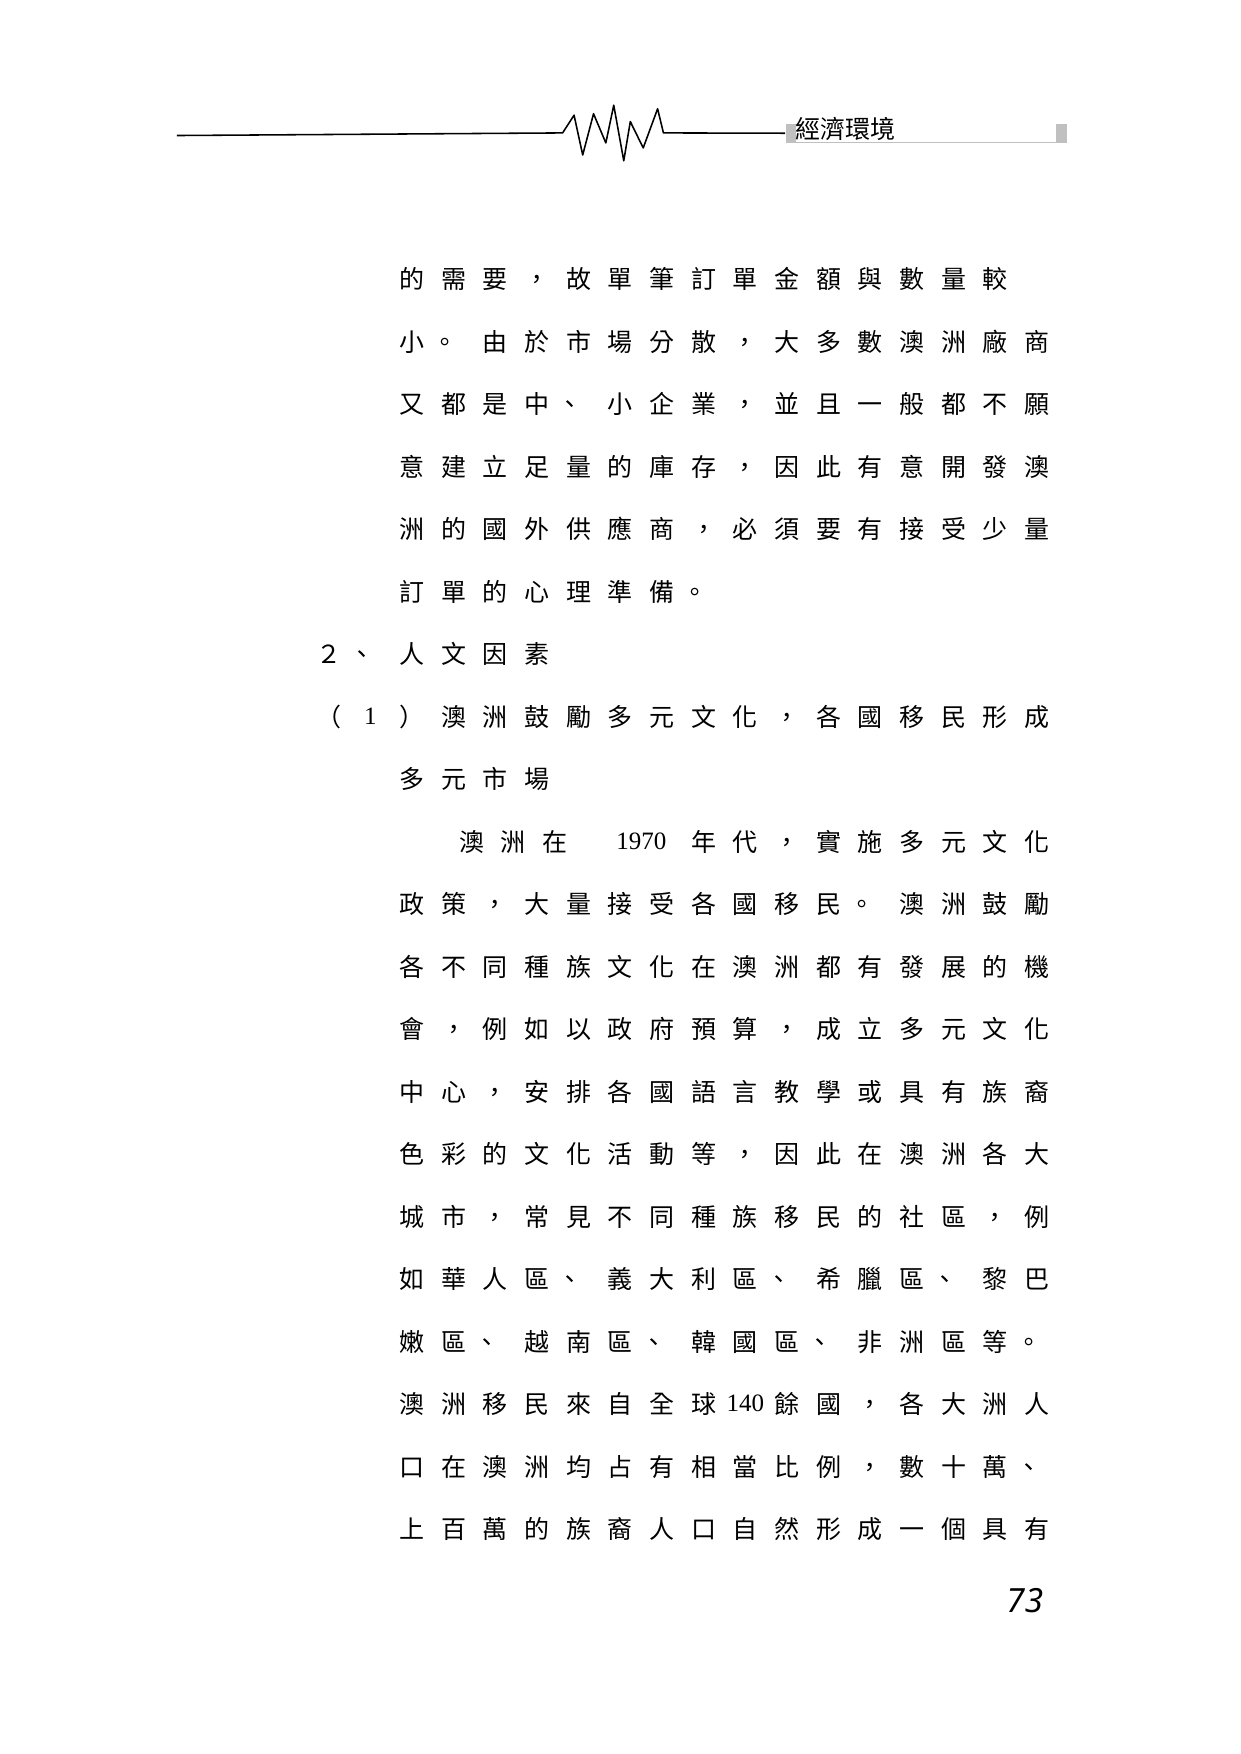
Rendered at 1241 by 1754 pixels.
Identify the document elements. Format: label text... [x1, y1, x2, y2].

text 澳洲在1970年代，實施多元文化政策，大量接受各國移民。澳洲鼓勵各不同種族文化在澳洲都有發展的機會，例如以政府預算，成立多元文化中心，安排各國語言教學或具有族裔色彩的文化活動等，因此在澳洲各大城市，常見不同種族移民的社區，例如華人區、義大利區、希臘區、黎巴嫩區、越南區、韓國區、非洲區等。澳洲移民來自全球140餘國，各大洲人口在澳洲均占有相當比例，數十萬、上百萬的族裔人口自然形成一個具有 [306, 799, 1058, 1549]
text ２、人文因素 [281, 611, 1058, 674]
text （1）澳洲鼓勵多元文化，各國移民形成多元市場 [306, 674, 1058, 799]
text 的需要，故單筆訂單金額與數量較小。由於市場分散，大多數澳洲廠商又都是中、小企業，並且一般都不願意建立足量的庫存，因此有意開發澳洲的國外供應商，必須要有接受少量訂單的心理準備。 [306, 236, 1058, 611]
